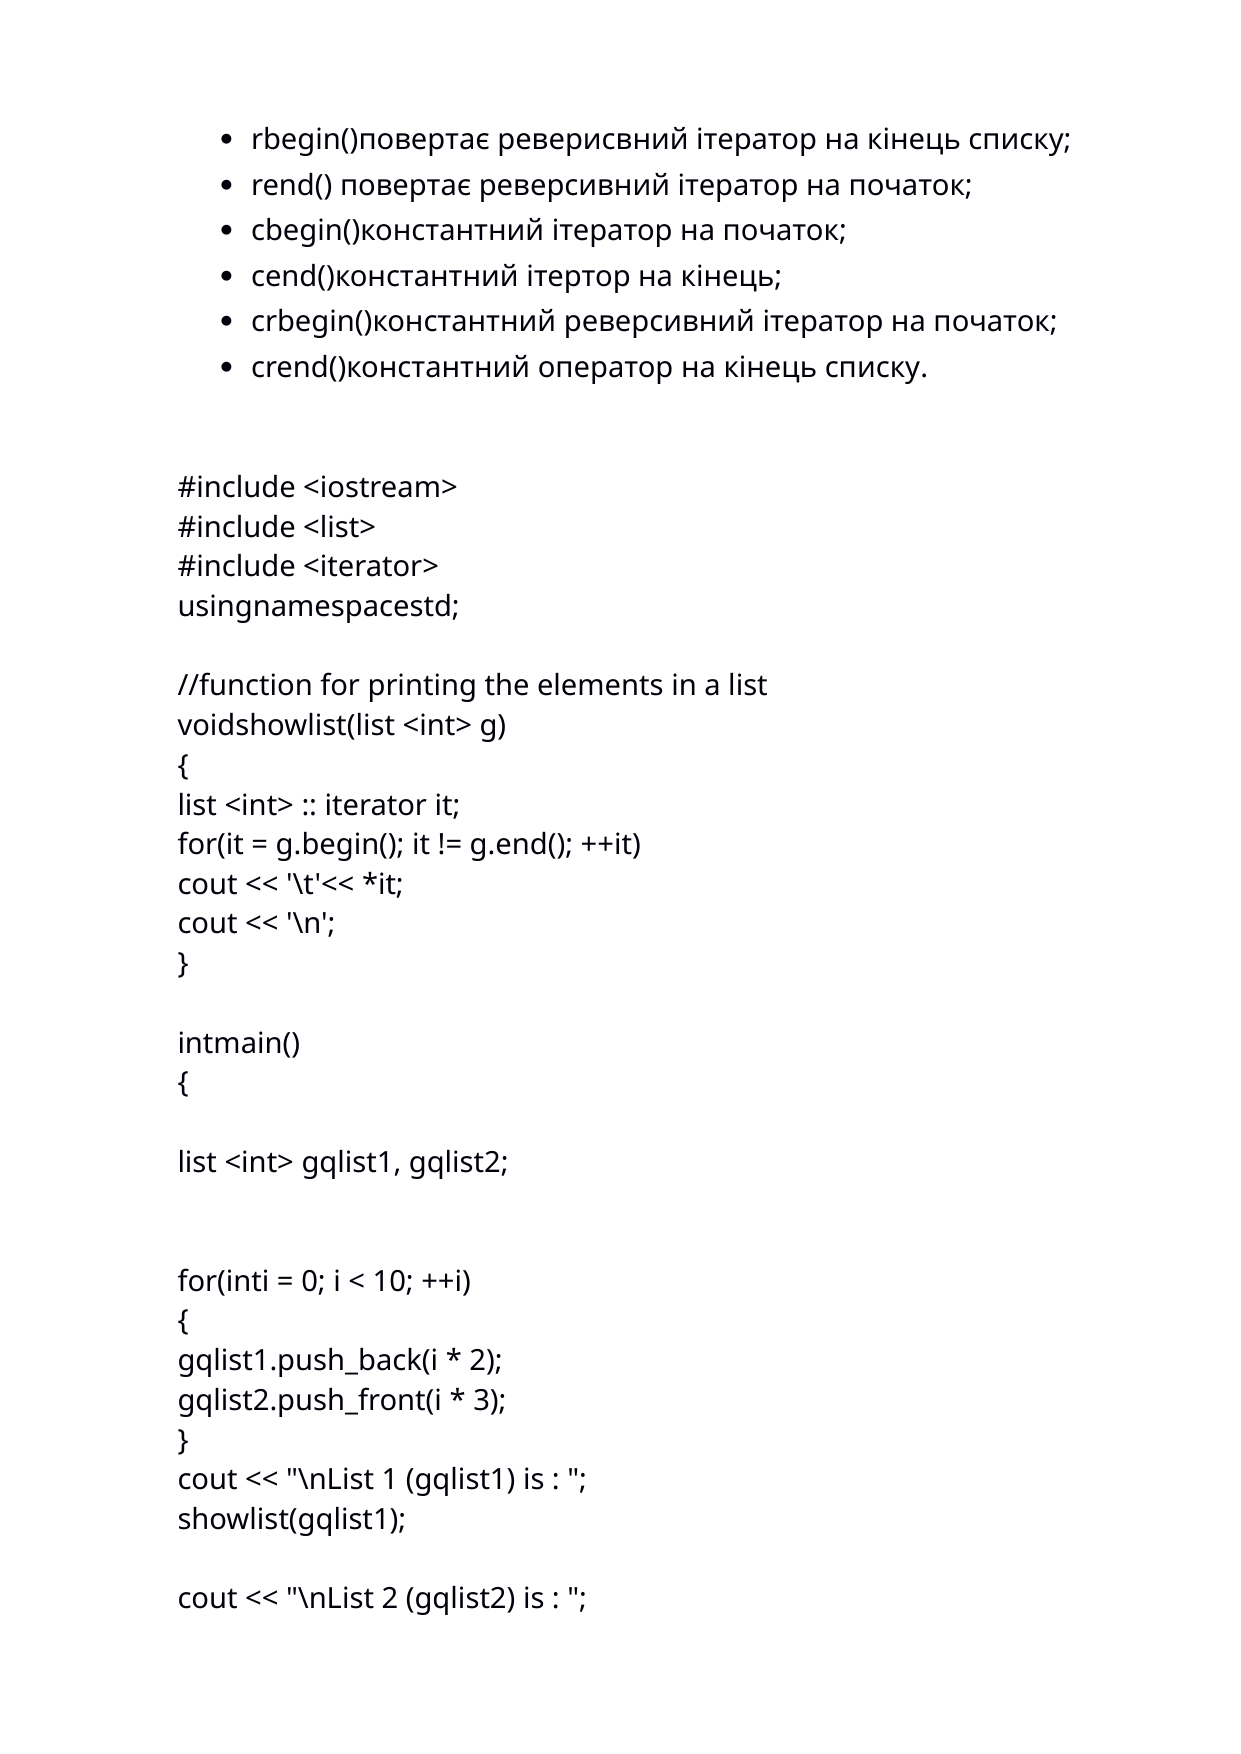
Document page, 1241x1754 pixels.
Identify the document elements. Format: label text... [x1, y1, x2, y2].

list rbegin()повертає реверисвний ітератор на кінець списку; [221, 118, 1152, 158]
text usingnamespacestd; [177, 585, 1152, 625]
text cout << "\nList 1 (gqlist1) is : "; [177, 1458, 1152, 1498]
text cout << '\t'<< *it; [177, 863, 1152, 903]
text { [177, 1300, 1152, 1339]
list crend()константний оператор на кінець списку. [221, 346, 1152, 386]
list cbegin()константний ітератор на початок; [221, 209, 1152, 249]
text #include <list> [177, 506, 1152, 546]
text voidshowlist(list <int> g) [177, 704, 1152, 744]
text list <int> :: iterator it; [177, 784, 1152, 823]
text intmain() [177, 1022, 1152, 1062]
list crbegin()константний реверсивний ітератор на початок; [221, 301, 1152, 340]
text cout << '\n'; [177, 903, 1152, 942]
list cend()константний ітертор на кінець; [221, 255, 1152, 295]
text gqlist1.push_back(i * 2); [177, 1339, 1152, 1379]
text for(it = g.begin(); it != g.end(); ++it) [177, 823, 1152, 863]
text } [177, 1419, 1152, 1458]
text //function for printing the elements in a list [177, 665, 1152, 704]
text showlist(gqlist1); [177, 1498, 1152, 1538]
text { [177, 1062, 1152, 1101]
text cout << "\nList 2 (gqlist2) is : "; [177, 1577, 1152, 1617]
text gqlist2.push_front(i * 3); [177, 1379, 1152, 1419]
text #include <iostream> [177, 466, 1152, 506]
text list <int> gqlist1, gqlist2; [177, 1141, 1152, 1181]
text #include <iterator> [177, 546, 1152, 585]
list rend() повертає реверсивний ітератор на початок; [221, 164, 1152, 203]
text for(inti = 0; i < 10; ++i) [177, 1260, 1152, 1300]
text } [177, 942, 1152, 982]
text { [177, 744, 1152, 784]
